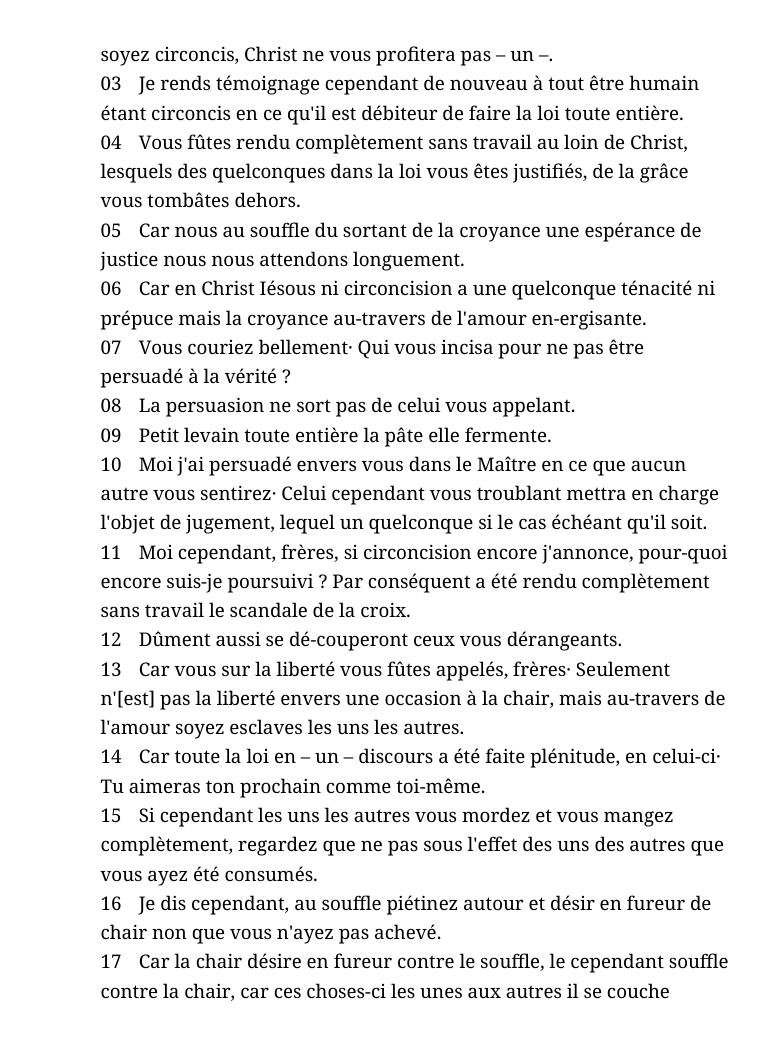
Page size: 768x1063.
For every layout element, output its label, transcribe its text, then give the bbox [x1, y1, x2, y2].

text soyez circoncis, Christ ne vous profitera pas – un –. 03 Je rends témoignage cependant de nouveau à tout être humain étant circoncis en ce qu'il est débiteur de faire la loi toute entière. 04 Vous fûtes rendu complètement sans travail au loin de Christ, lesquels des quelconques dans la loi vous êtes justifiés, de la grâce vous tombâtes dehors. 05 Car nous au souffle du sortant de la croyance une espérance de justice nous nous attendons longuement. 06 Car en Christ Iésous ni circoncision a une quelconque ténacité ni prépuce mais la croyance au-travers de l'amour en-ergisante. 07 Vous couriez bellement· Qui vous incisa pour ne pas être persuadé à la vérité ? 08 La persuasion ne sort pas de celui vous appelant. 09 Petit levain toute entière la pâte elle fermente. 10 Moi j'ai persuadé envers vous dans le Maître en ce que aucun autre vous sentirez· Celui cependant vous troublant mettra en charge l'objet de jugement, lequel un quelconque si le cas échéant qu'il soit. 11 Moi cependant, frères, si circoncision encore j'annonce, pour-quoi encore suis-je poursuivi ? Par conséquent a été rendu complètement sans travail le scandale de la croix. 12 Dûment aussi se dé-couperont ceux vous dérangeants. 13 Car vous sur la liberté vous fûtes appelés, frères· Seulement n'[est] pas la liberté envers une occasion à la chair, mais au-travers de l'amour soyez esclaves les uns les autres. 14 Car toute la loi en – un – discours a été faite plénitude, en celui-ci· Tu aimeras ton prochain comme toi-même. 15 Si cependant les uns les autres vous mordez et vous mangez complètement, regardez que ne pas sous l'effet des uns des autres que vous ayez été consumés. 16 Je dis cependant, au souffle piétinez autour et désir en fureur de chair non que vous n'ayez pas achevé. 17 Car la chair désire en fureur contre le souffle, le cependant souffle contre la chair, car ces choses-ci les unes aux autres il se couche [100, 41, 729, 1003]
